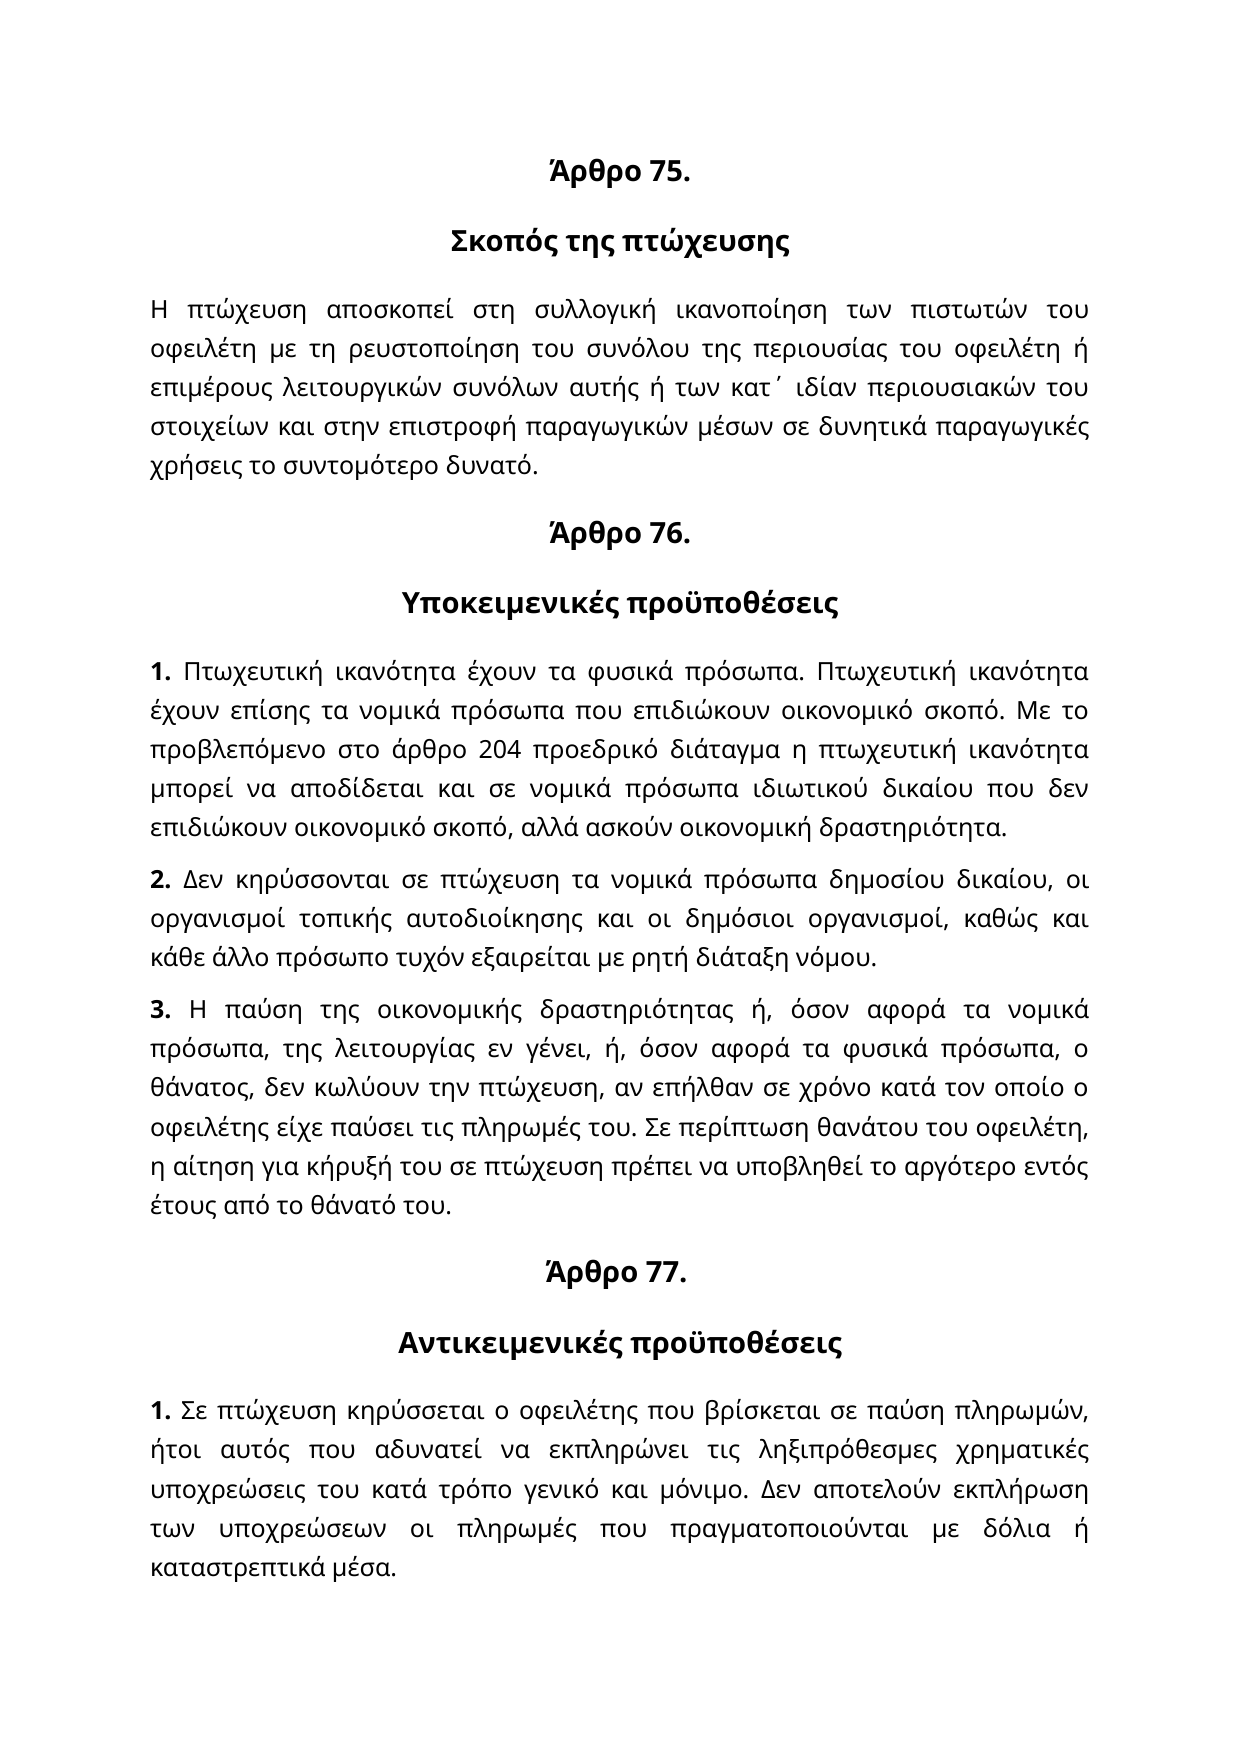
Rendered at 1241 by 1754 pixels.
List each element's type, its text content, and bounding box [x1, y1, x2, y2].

text 1. Σε πτώχευση κηρύσσεται ο οφειλέτης που βρίσκεται σε παύση πληρωμών, ήτοι αυτός που αδυνατεί να εκπληρώνει τις ληξιπρόθεσμες χρηματικές υποχρεώσεις του κατά τρόπο γενικό και μόνιμο. Δεν αποτελούν εκπλήρωση των υποχρεώσεων οι πληρωμές που πραγματοποιούνται με δόλια ή καταστρεπτικά μέσα. [150, 1393, 1090, 1584]
subtitle Αντικειμενικές προϋποθέσεις [150, 1322, 1090, 1362]
subtitle Άρθρο 76. [150, 512, 1090, 552]
text 2. Δεν κηρύσσονται σε πτώχευση τα νομικά πρόσωπα δημοσίου δικαίου, οι οργανισμοί τοπικής αυτοδιοίκησης και οι δημόσιοι οργανισμοί, καθώς και κάθε άλλο πρόσωπο τυχόν εξαιρείται με ρητή διάταξη νόμου. [150, 862, 1090, 974]
subtitle Άρθρο 75. [150, 150, 1090, 190]
subtitle Σκοπός της πτώχευσης [150, 221, 1090, 260]
text Η πτώχευση αποσκοπεί στη συλλογική ικανοποίηση των πιστωτών του οφειλέτη με τη ρευστοποίηση του συνόλου της περιουσίας του οφειλέτη ή επιμέρους λειτουργικών συνόλων αυτής ή των κατ΄ ιδίαν περιουσιακών του στοιχείων και στην επιστροφή παραγωγικών μέσων σε δυνητικά παραγωγικές χρήσεις το συντομότερο δυνατό. [150, 291, 1090, 482]
text 3. Η παύση της οικονομικής δραστηριότητας ή, όσον αφορά τα νομικά πρόσωπα, της λειτουργίας εν γένει, ή, όσον αφορά τα φυσικά πρόσωπα, ο θάνατος, δεν κωλύουν την πτώχευση, αν επήλθαν σε χρόνο κατά τον οποίο ο οφειλέτης είχε παύσει τις πληρωμές του. Σε περίπτωση θανάτου του οφειλέτη, η αίτηση για κήρυξή του σε πτώχευση πρέπει να υποβληθεί το αργότερο εντός έτους από το θάνατό του. [150, 992, 1090, 1222]
text 1. Πτωχευτική ικανότητα έχουν τα φυσικά πρόσωπα. Πτωχευτική ικανότητα έχουν επίσης τα νομικά πρόσωπα που επιδιώκουν οικονομικό σκοπό. Με το προβλεπόμενο στο άρθρο 204 προεδρικό διάταγμα η πτωχευτική ικανότητα μπορεί να αποδίδεται και σε νομικά πρόσωπα ιδιωτικού δικαίου που δεν επιδιώκουν οικονομικό σκοπό, αλλά ασκούν οικονομική δραστηριότητα. [150, 653, 1090, 844]
subtitle Άρθρο 77. [150, 1252, 1090, 1291]
subtitle Υποκειμενικές προϋποθέσεις [150, 583, 1090, 622]
